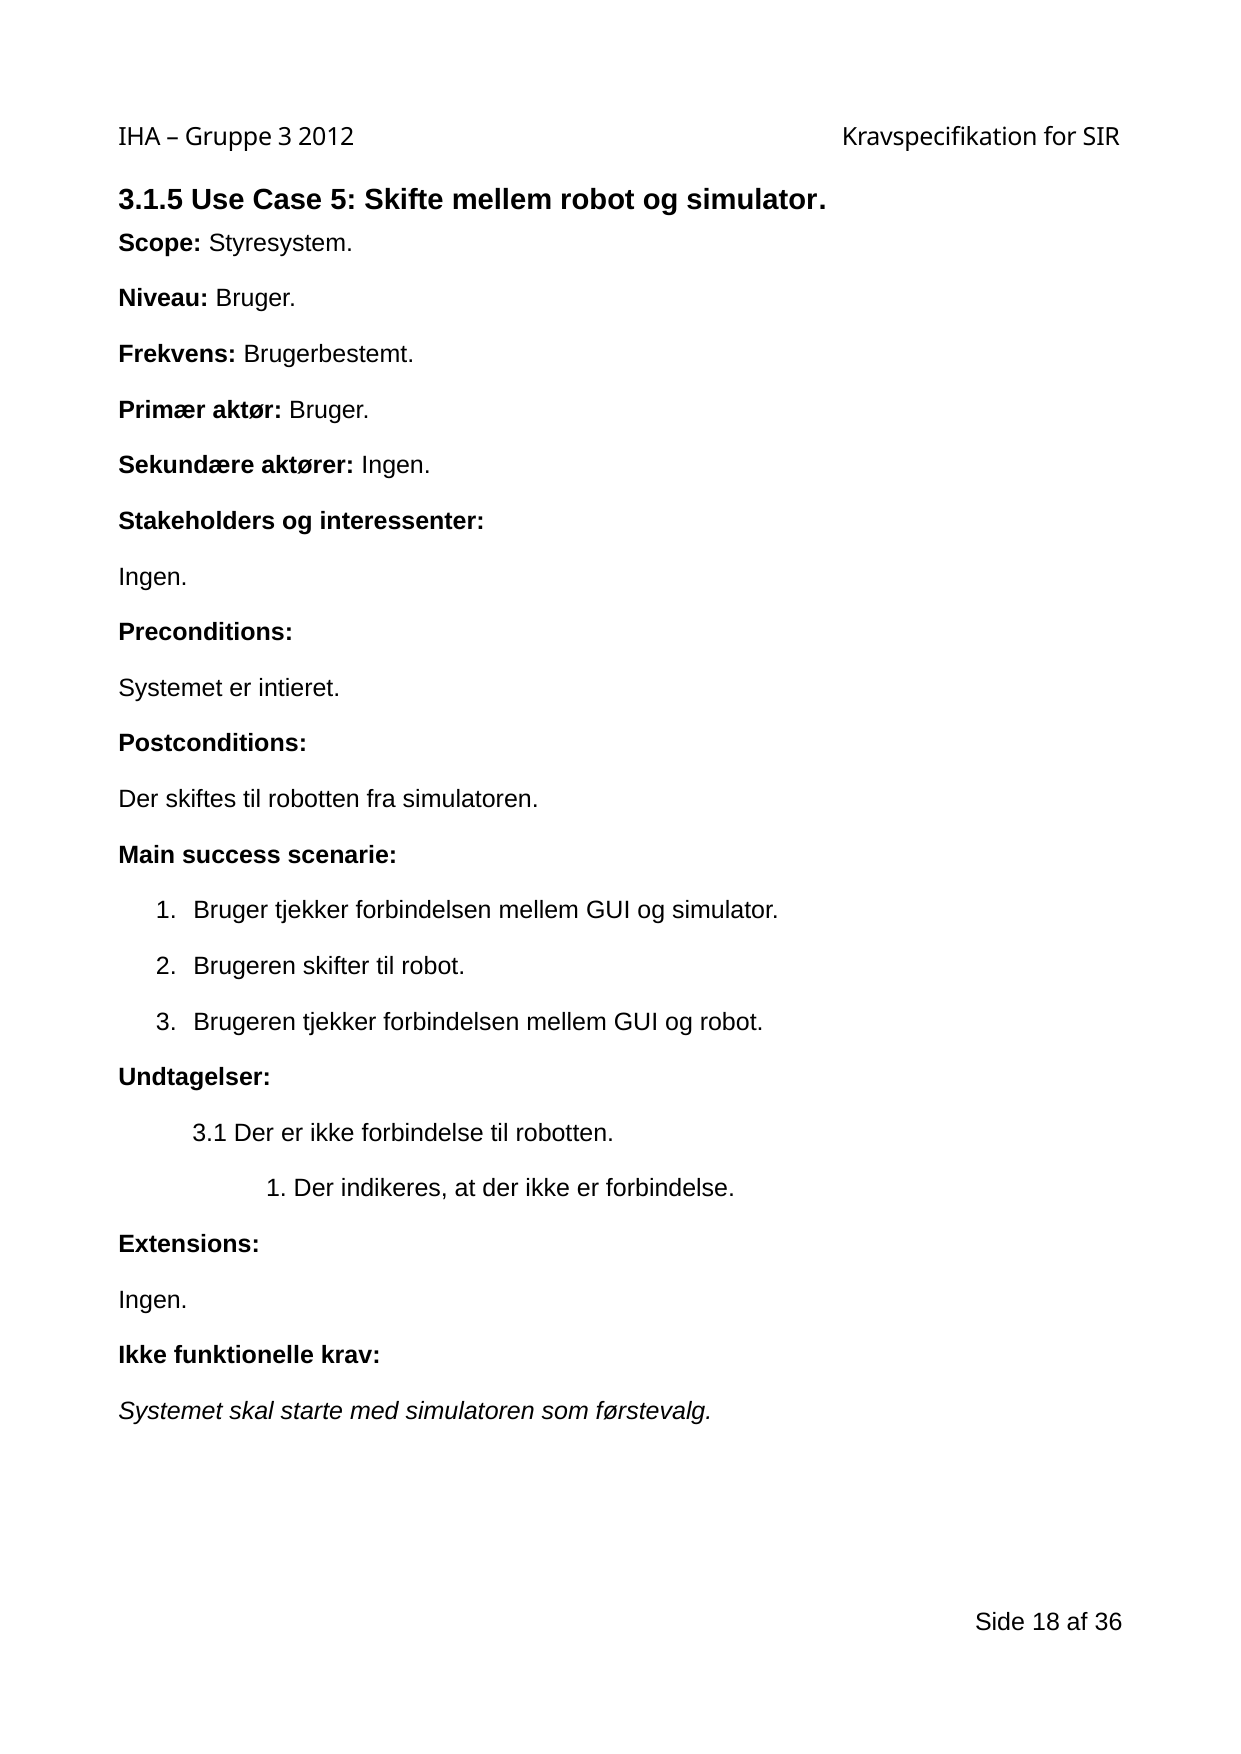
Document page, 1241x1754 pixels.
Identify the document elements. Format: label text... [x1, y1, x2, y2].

text Preconditions: [118, 617, 1122, 646]
text Extensions: [118, 1229, 1122, 1258]
subtitle 3.1.5 Use Case 5: Skifte mellem robot og simulator. [118, 182, 1122, 215]
text Ingen. [118, 561, 1122, 590]
text 3.1 Der er ikke forbindelse til robotten. [118, 1118, 1122, 1146]
text Ikke funktionelle krav: [118, 1340, 1122, 1369]
text Ingen. [118, 1284, 1122, 1313]
text Systemet skal starte med simulatoren som førstevalg. [118, 1396, 1122, 1424]
text Systemet er intieret. [118, 673, 1122, 701]
text 1. Der indikeres, at der ikke er forbindelse. [118, 1173, 1122, 1202]
text Frekvens: Brugerbestemt. [118, 339, 1122, 368]
text Niveau: Bruger. [118, 283, 1122, 312]
text Undtagelser: [118, 1062, 1122, 1091]
list Bruger tjekker forbindelsen mellem GUI og simulator. [156, 895, 1122, 924]
text Stakeholders og interessenter: [118, 506, 1122, 534]
text Main success scenarie: [118, 839, 1122, 868]
text Primær aktør: Bruger. [118, 394, 1122, 423]
text Der skiftes til robotten fra simulatoren. [118, 784, 1122, 813]
list Brugeren skifter til robot. [156, 951, 1122, 979]
text Sekundære aktører: Ingen. [118, 450, 1122, 479]
text Postconditions: [118, 728, 1122, 757]
list Brugeren tjekker forbindelsen mellem GUI og robot. [156, 1006, 1122, 1035]
text Scope: Styresystem. [118, 228, 1122, 256]
